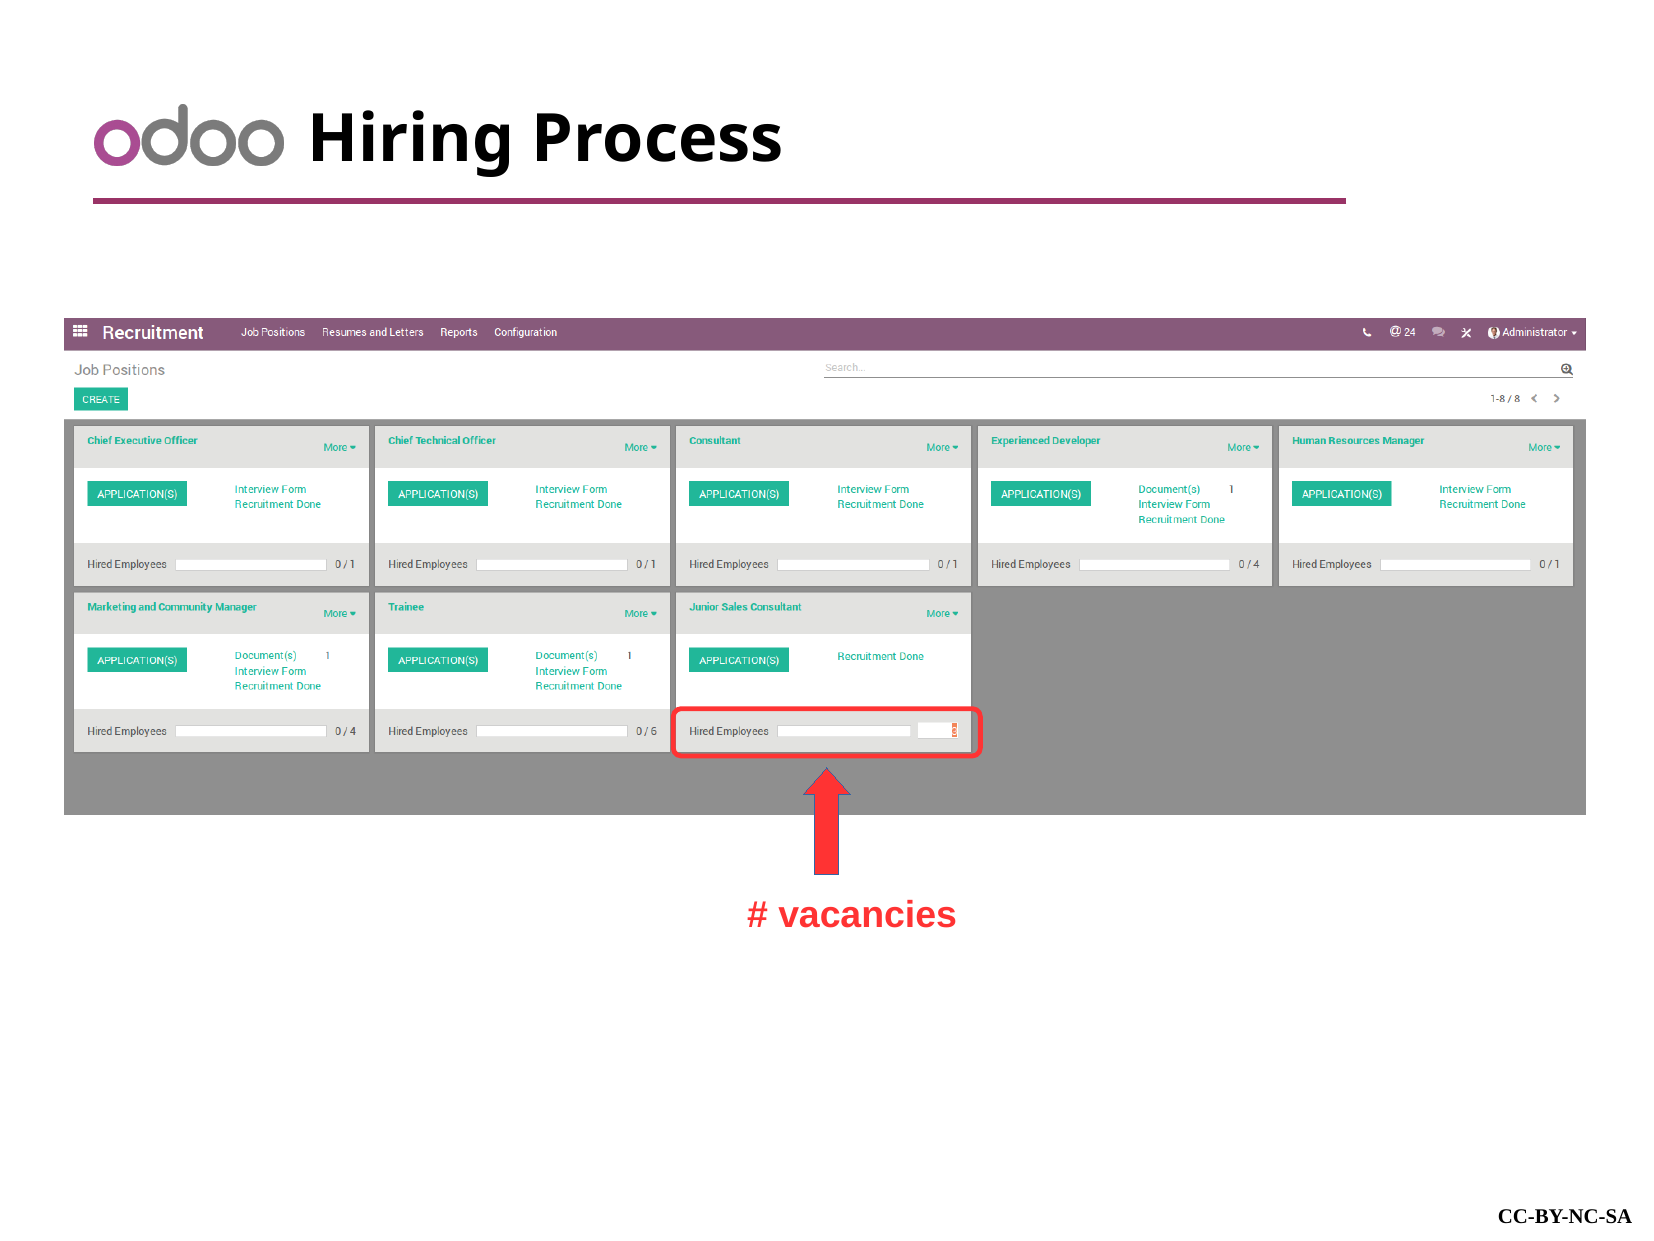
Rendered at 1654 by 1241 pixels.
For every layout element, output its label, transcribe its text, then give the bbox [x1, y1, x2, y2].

text_box [803, 767, 851, 875]
text_box [673, 708, 981, 756]
text_box # vacancies [732, 885, 993, 943]
title Hiring Process [307, 31, 1570, 239]
picture [94, 104, 284, 166]
picture [64, 318, 1586, 815]
